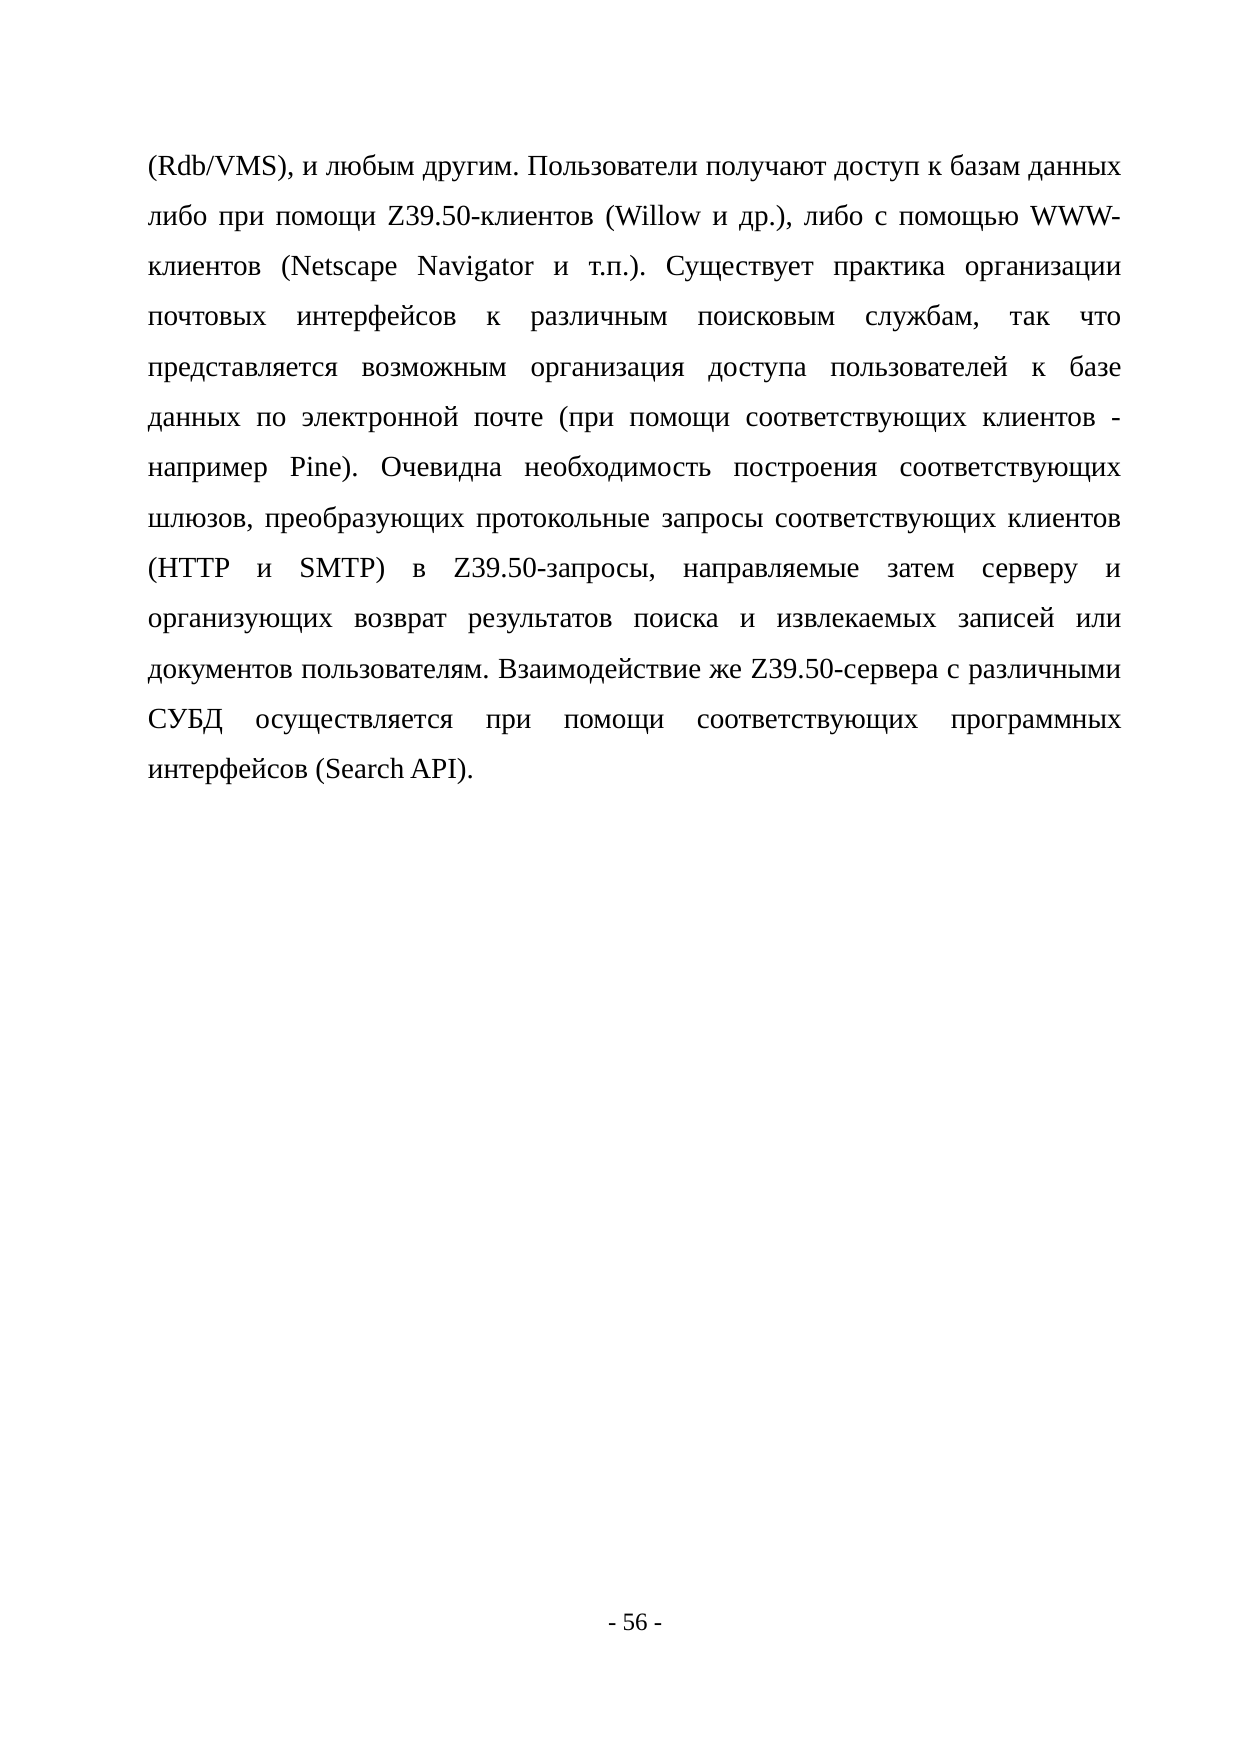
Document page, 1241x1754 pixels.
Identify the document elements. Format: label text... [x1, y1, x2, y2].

text (Rdb/VMS), и любым другим. Пользователи получают доступ к базам данных либо при помощи Z39.50-клиентов (Willow и др.), либо с помощью WWW-клиентов (Netscape Navigator и т.п.). Существует практика организации почтовых интерфейсов к различным поисковым службам, так что представляется возможным организация доступа пользователей к базe данных по электронной почте (при помощи соответствующих клиентов - например Pine). Очевидна необходимость построения соответствующих шлюзов, преобразующих протокольные запросы соответствующих клиентов (HTTP и SMTP) в Z39.50-запросы, направляемые затем серверу и организующих возврат результатов поиска и извлекаемых записей или документов пользователям. Взаимодействие же Z39.50-сервера с различными СУБД осуществляется при помощи соответствующих программных интерфейсов (Search API). [148, 148, 1122, 785]
